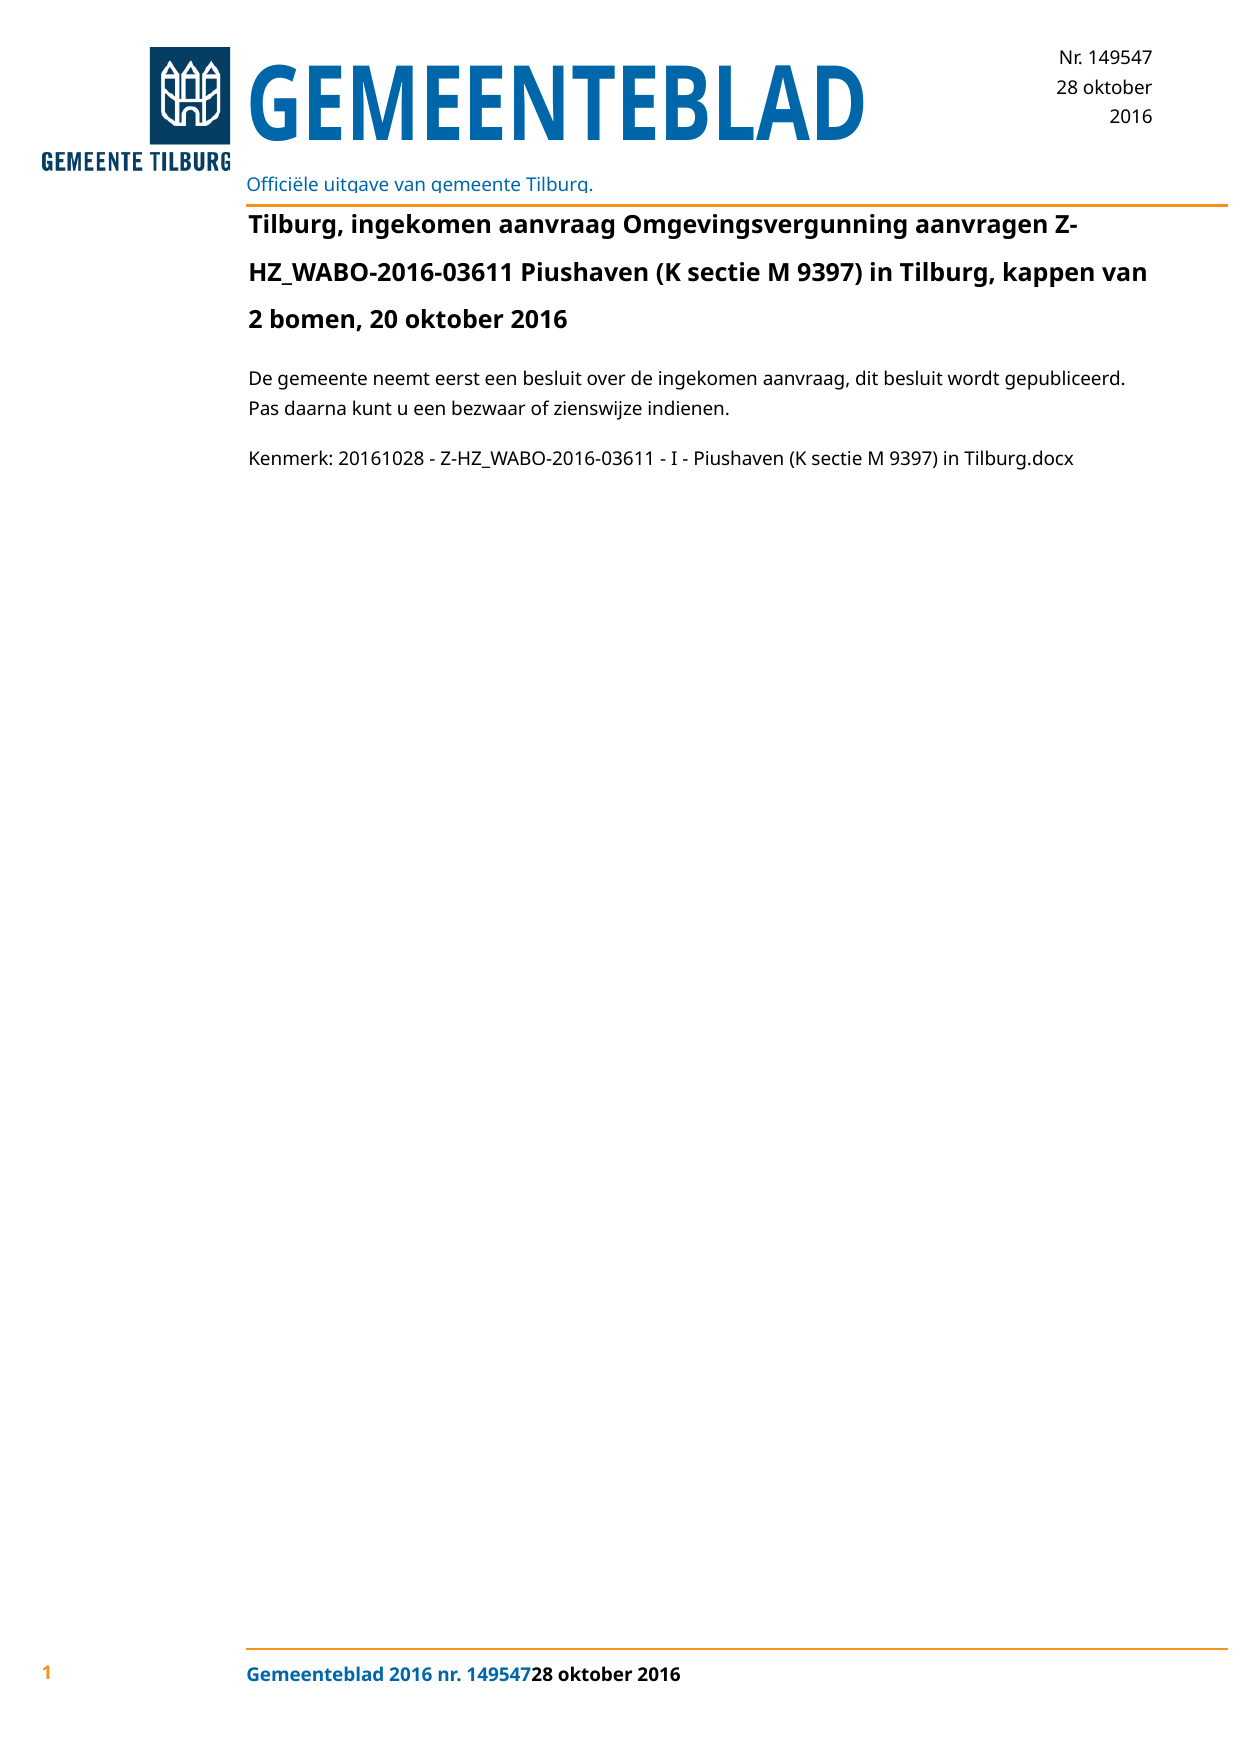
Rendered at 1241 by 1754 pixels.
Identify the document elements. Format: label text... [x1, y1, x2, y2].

text Kenmerk: 20161028 - Z-HZ_WABO-2016-03611 - I - Piushaven (K sectie M 9397) in Tilburg.docx [248, 446, 1152, 471]
text De gemeente neemt eerst een besluit over de ingekomen aanvraag, dit besluit wordt gepubliceerd. Pas daarna kunt u een bezwaar of zienswijze indienen. [248, 366, 1152, 421]
picture [41, 47, 231, 172]
text Tilburg, ingekomen aanvraag Omgevingsvergunning aanvragen Z-HZ_WABO-2016-03611 Piushaven (K sectie M 9397) in Tilburg, kappen van 2 bomen, 20 oktober 2016 [248, 207, 1152, 336]
